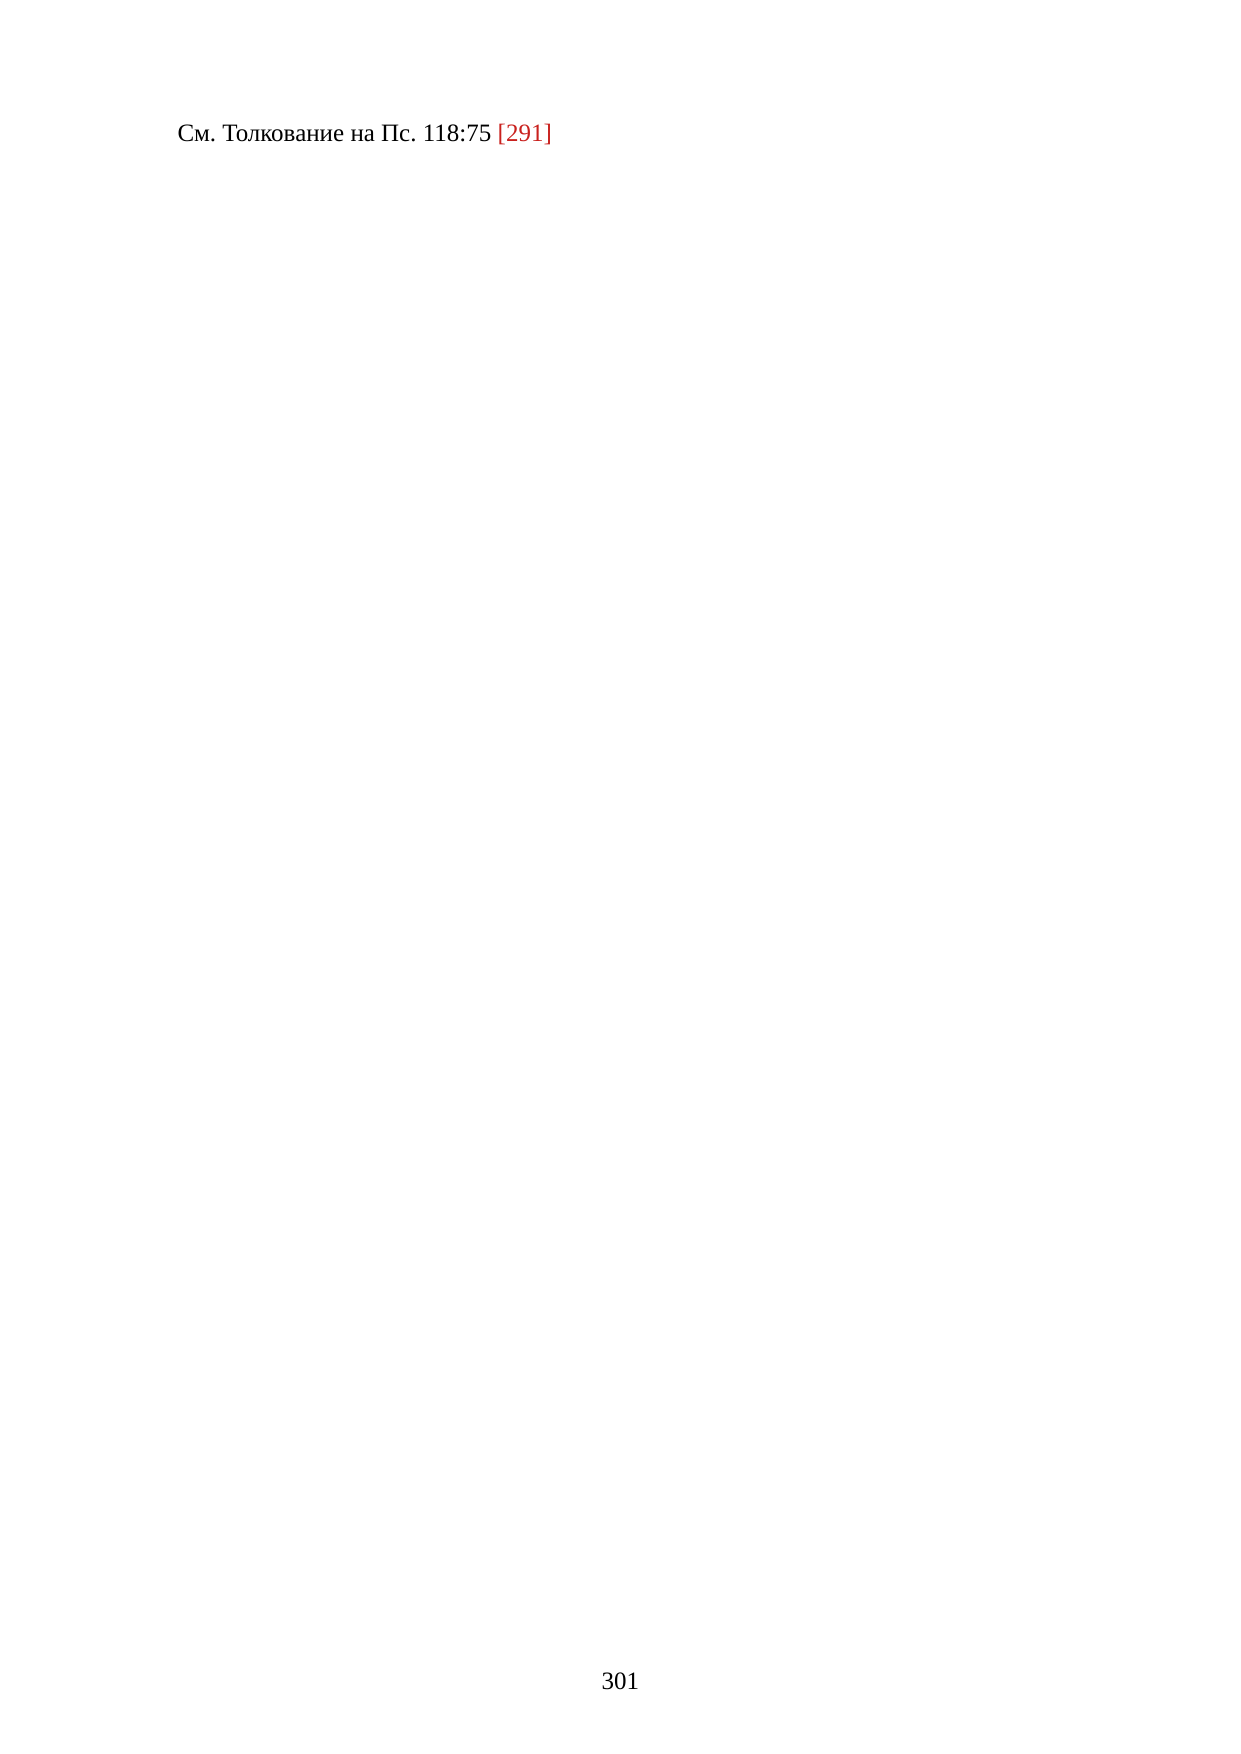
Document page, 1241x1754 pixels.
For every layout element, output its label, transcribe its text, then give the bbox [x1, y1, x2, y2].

text См. Толкование на Пс. 118:75 [291] [118, 118, 1122, 147]
